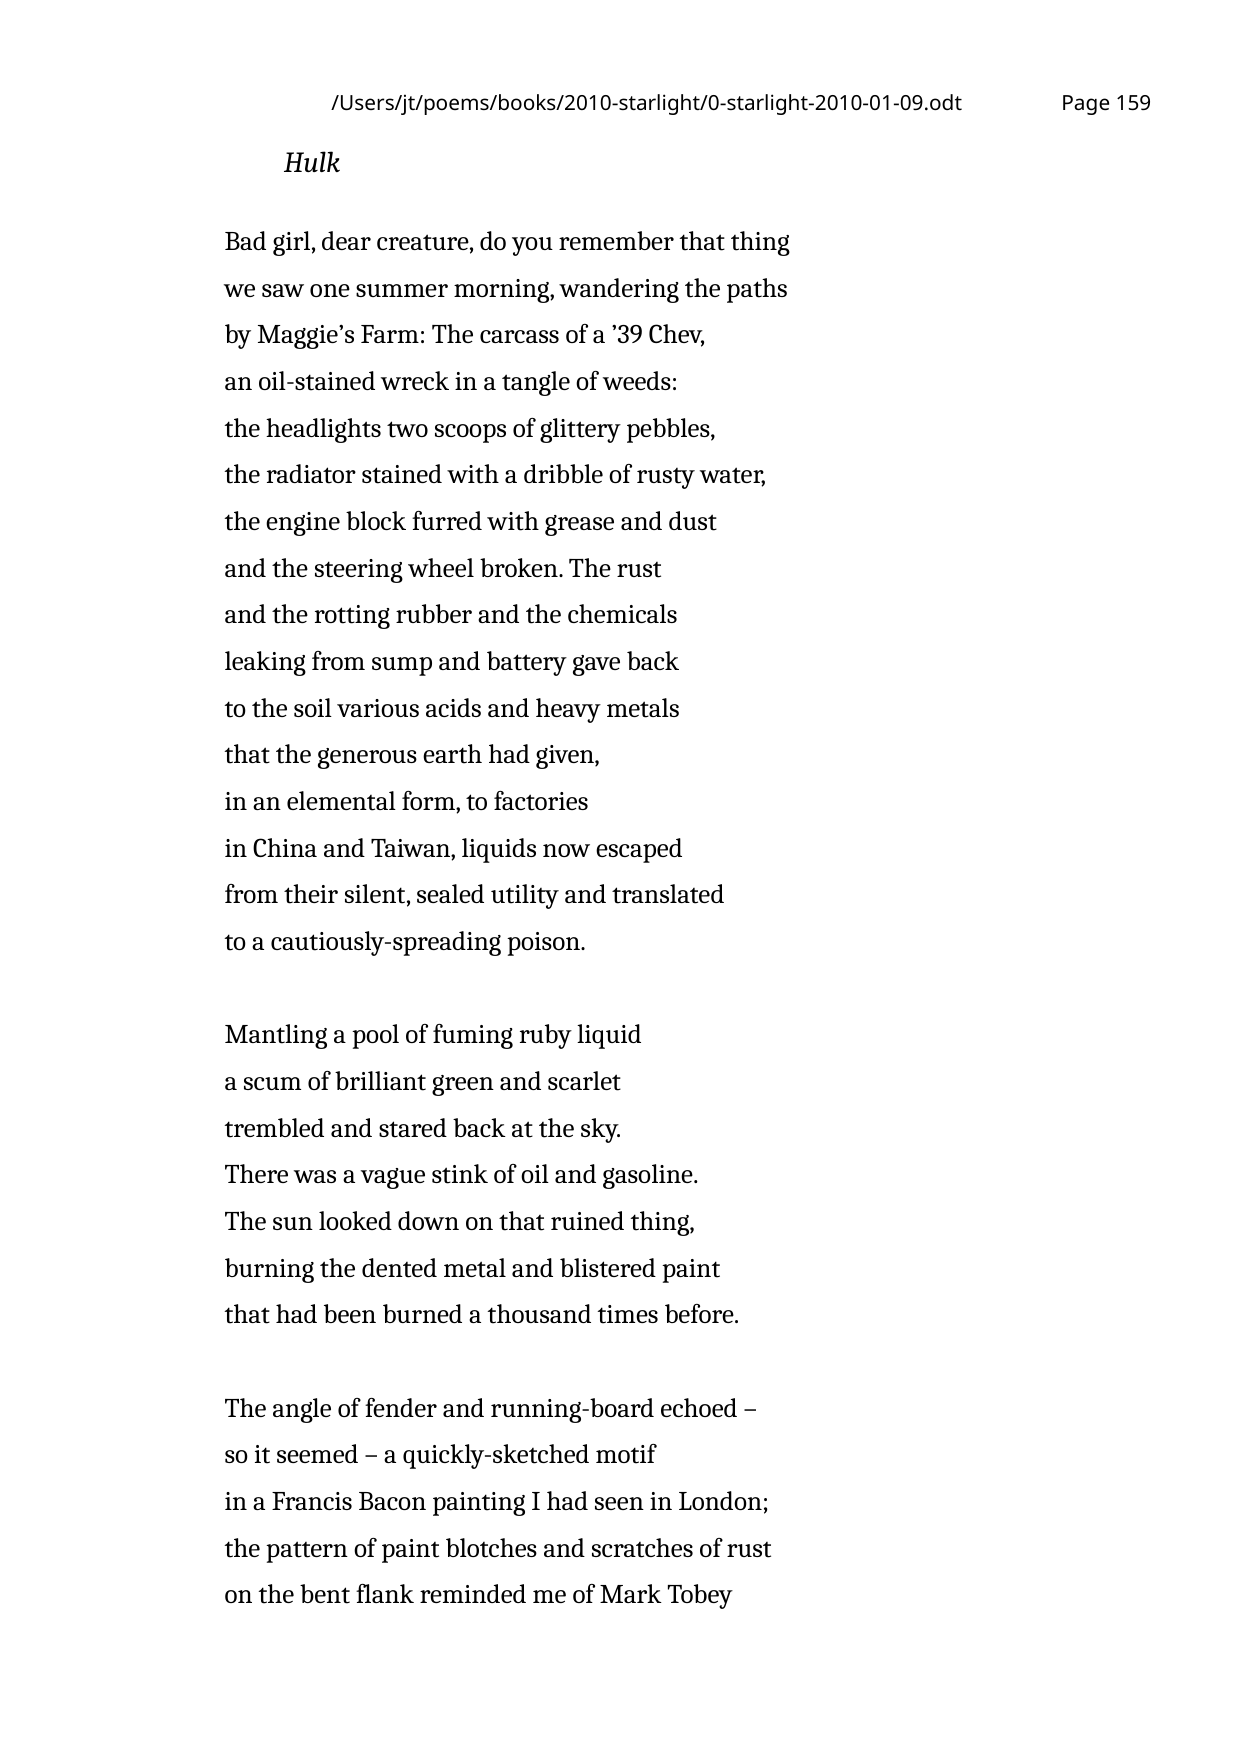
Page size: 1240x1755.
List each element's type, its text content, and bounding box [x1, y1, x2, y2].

text The angle of fender and running-board echoed – [224, 1393, 1151, 1424]
text on the bent flank reminded me of Mark Tobey [224, 1579, 1151, 1611]
text trembled and stared back at the sky. [224, 1113, 1151, 1144]
title Hulk [283, 146, 1062, 180]
text and the rotting rubber and the chemicals [224, 599, 1151, 631]
text leaking from sump and battery gave back [224, 646, 1151, 677]
text the headlights two scoops of glittery pebbles, [224, 413, 1151, 444]
text from their silent, sealed utility and translated [224, 879, 1151, 911]
text Mantling a pool of fuming ruby liquid [224, 1019, 1151, 1051]
text a scum of brilliant green and scarlet [224, 1066, 1151, 1097]
text so it seemed – a quickly-sketched motif [224, 1439, 1151, 1471]
text burning the dented metal and blistered paint [224, 1253, 1151, 1284]
text by Maggie’s Farm: The carcass of a ’39 Chev, [224, 319, 1151, 351]
text in China and Taiwan, liquids now escaped [224, 833, 1151, 864]
text and the steering wheel broken. The rust [224, 553, 1151, 584]
text Bad girl, dear creature, do you remember that thing [224, 226, 1151, 257]
text There was a vague stink of oil and gasoline. [224, 1159, 1151, 1191]
text The sun looked down on that ruined thing, [224, 1206, 1151, 1237]
text we saw one summer morning, wandering the paths [224, 273, 1151, 304]
text to a cautiously-spreading poison. [224, 926, 1151, 957]
text to the soil various acids and heavy metals [224, 693, 1151, 724]
text the engine block furred with grease and dust [224, 506, 1151, 537]
text an oil-stained wreck in a tangle of weeds: [224, 366, 1151, 397]
text the radiator stained with a dribble of rusty water, [224, 459, 1151, 491]
text that the generous earth had given, [224, 739, 1151, 771]
text the pattern of paint blotches and scratches of rust [224, 1533, 1151, 1564]
text in a Francis Bacon painting I had seen in London; [224, 1486, 1151, 1517]
text that had been burned a thousand times before. [224, 1299, 1151, 1331]
text in an elemental form, to factories [224, 786, 1151, 817]
